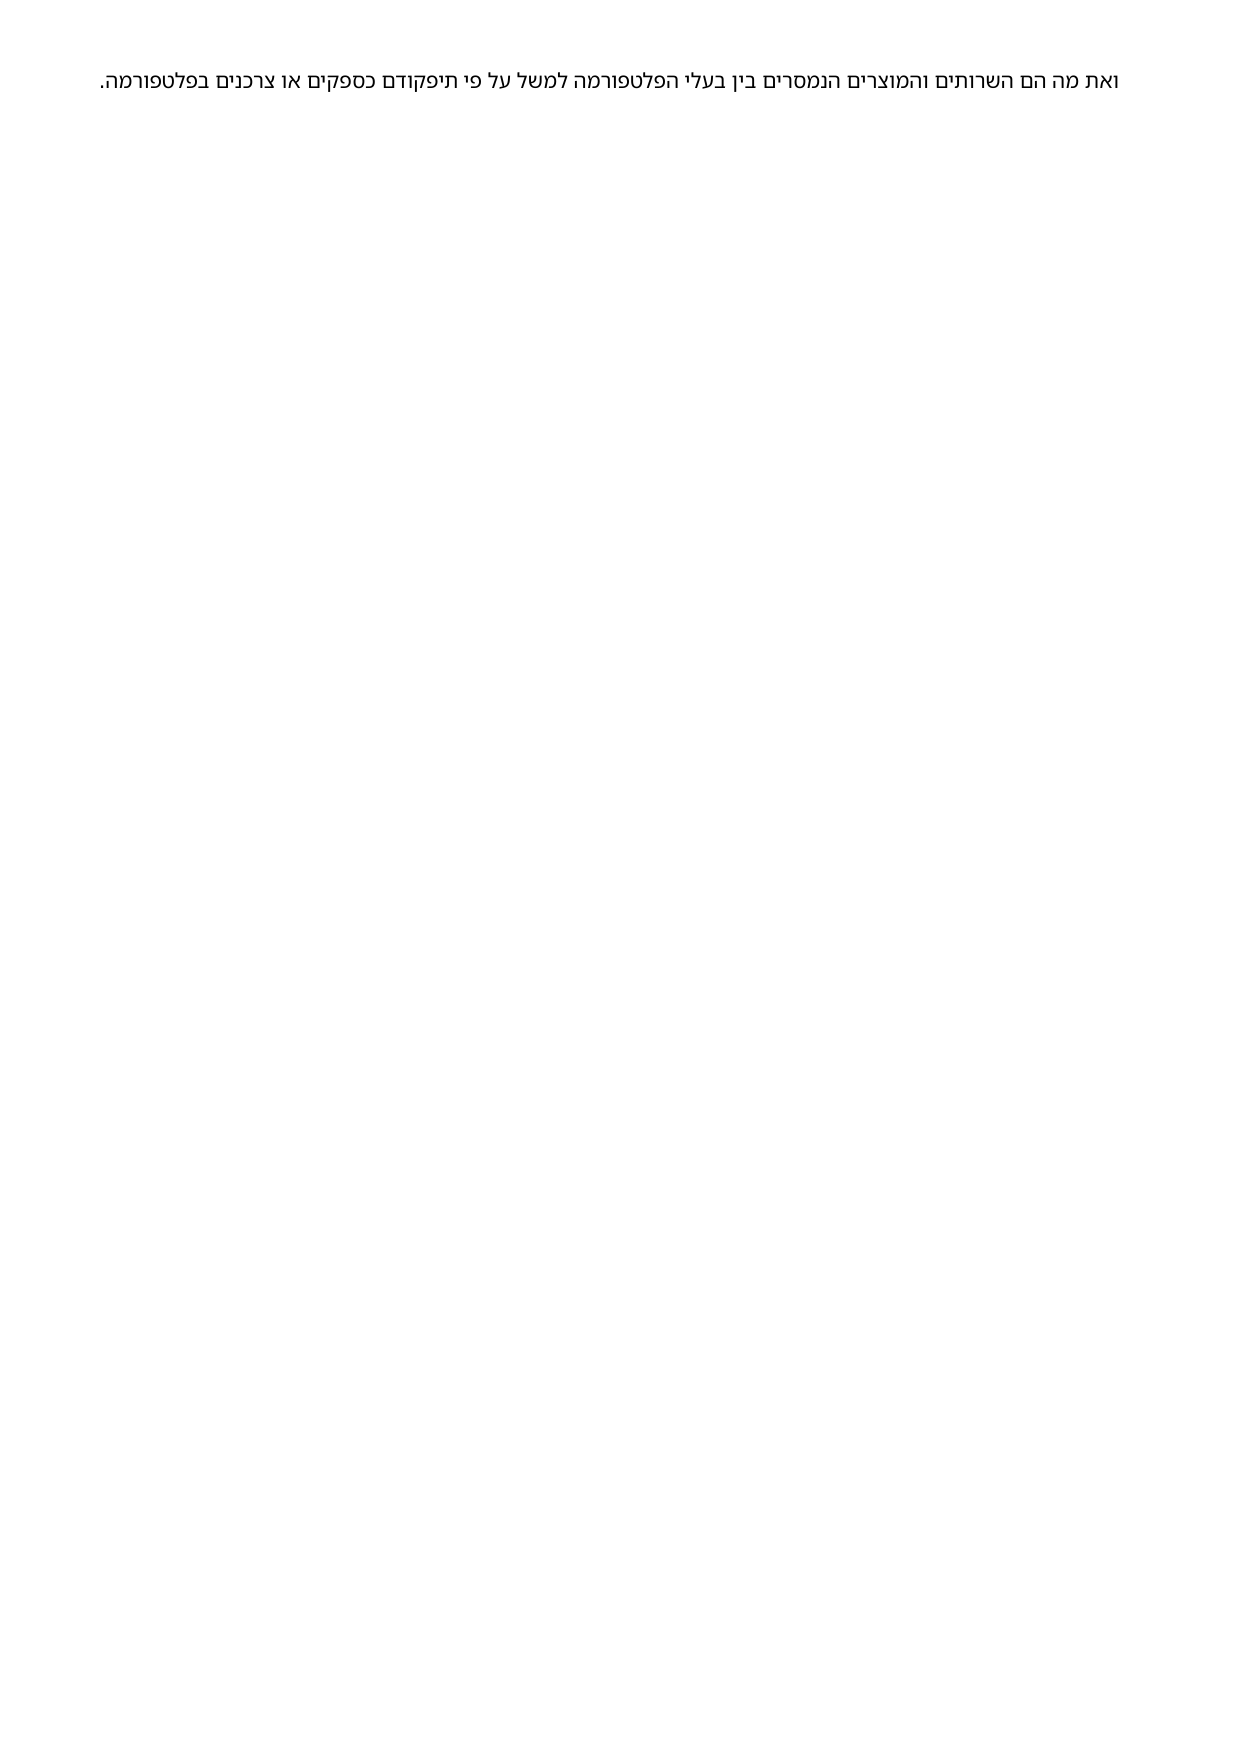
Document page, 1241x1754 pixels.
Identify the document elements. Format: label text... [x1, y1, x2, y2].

text ואת מה הם השרותים והמוצרים הנמסרים בין בעלי הפלטפורמה למשל על פי תיפקודם כספקים או צרכנים בפלטפורמה. [41, 66, 1194, 94]
